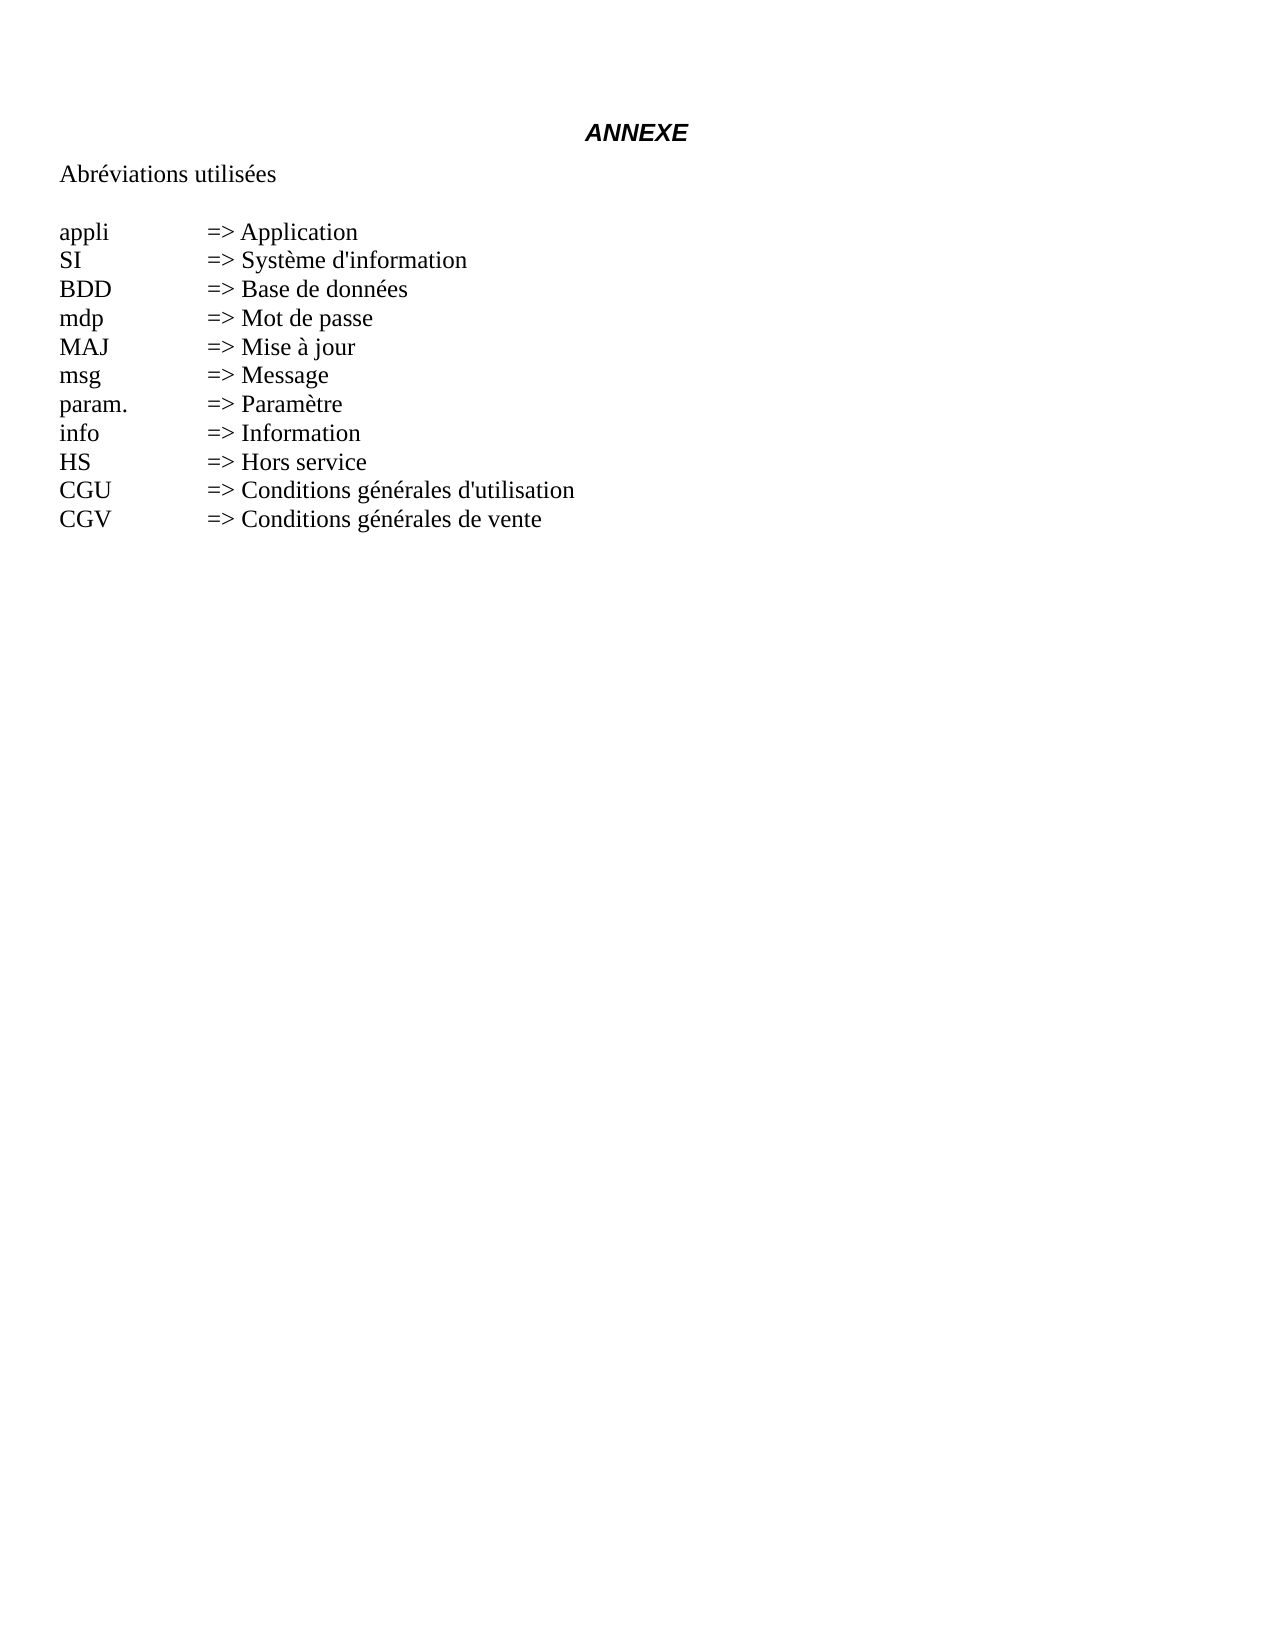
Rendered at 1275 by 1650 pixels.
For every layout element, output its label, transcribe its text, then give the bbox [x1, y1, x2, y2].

text appli => Application [59, 217, 1216, 245]
text info => Information [59, 418, 1216, 447]
text CGU => Conditions générales d'utilisation [59, 475, 1216, 504]
subtitle ANNEXE [59, 118, 1216, 147]
text msg => Message [59, 360, 1216, 389]
text Abréviations utilisées [59, 159, 1216, 188]
text HS => Hors service [59, 447, 1216, 475]
text MAJ => Mise à jour [59, 332, 1216, 360]
text SI => Système d'information [59, 245, 1216, 274]
text BDD => Base de données [59, 274, 1216, 303]
text CGV => Conditions générales de vente [59, 504, 1216, 533]
text param. => Paramètre [59, 389, 1216, 418]
text mdp => Mot de passe [59, 303, 1216, 332]
